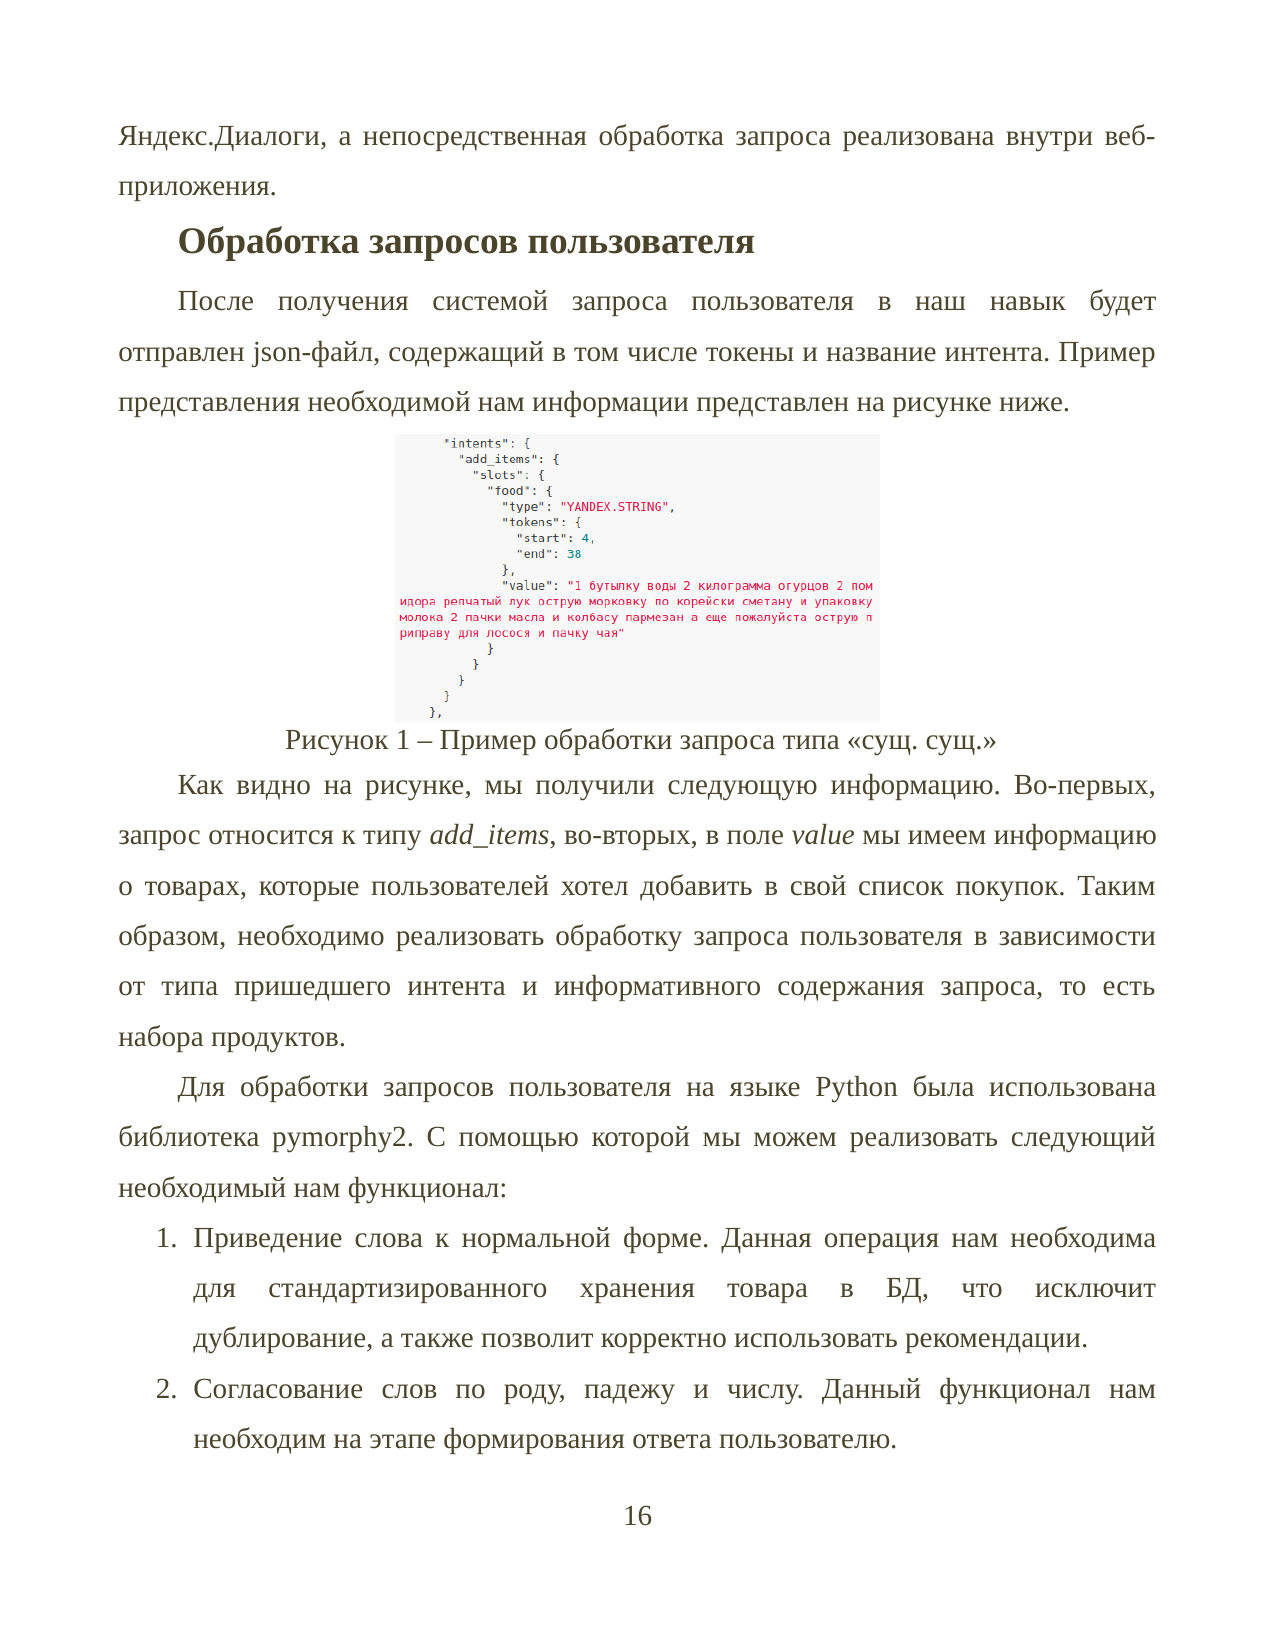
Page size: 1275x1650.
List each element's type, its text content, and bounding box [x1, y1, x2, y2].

text После получения системой запроса пользователя в наш навык будет отправлен json-файл, содержащий в том числе токены и название интента. Пример представления необходимой нам информации представлен на рисунке ниже. [118, 283, 1157, 418]
list Согласование слов по роду, падежу и числу. Данный функционал нам необходим на этапе формирования ответа пользователю. [156, 1371, 1157, 1455]
picture [395, 434, 880, 722]
text Как видно на рисунке, мы получили следующую информацию. Во-первых, запрос относится к типу add_items, во-вторых, в поле value мы имеем информацию о товарах, которые пользователей хотел добавить в свой список покупок. Таким образом, необходимо реализовать обработку запроса пользователя в зависимости от типа пришедшего интента и информативного содержания запроса, то есть набора продуктов. [118, 767, 1157, 1052]
list Приведение слова к нормальной форме. Данная операция нам необходима для стандартизированного хранения товара в БД, что исключит дублирование, а также позволит корректно использовать рекомендации. [156, 1220, 1157, 1354]
text Яндекс.Диалоги, а непосредственная обработка запроса реализована внутри веб-приложения. [118, 118, 1157, 202]
subtitle Обработка запросов пользователя [118, 219, 1157, 262]
subtitle Рисунок 1 – Пример обработки запроса типа «сущ. сущ.» [118, 722, 1157, 755]
text Для обработки запросов пользователя на языке Python была использована библиотека pymorphy2. С помощью которой мы можем реализовать следующий необходимый нам функционал: [118, 1069, 1157, 1203]
